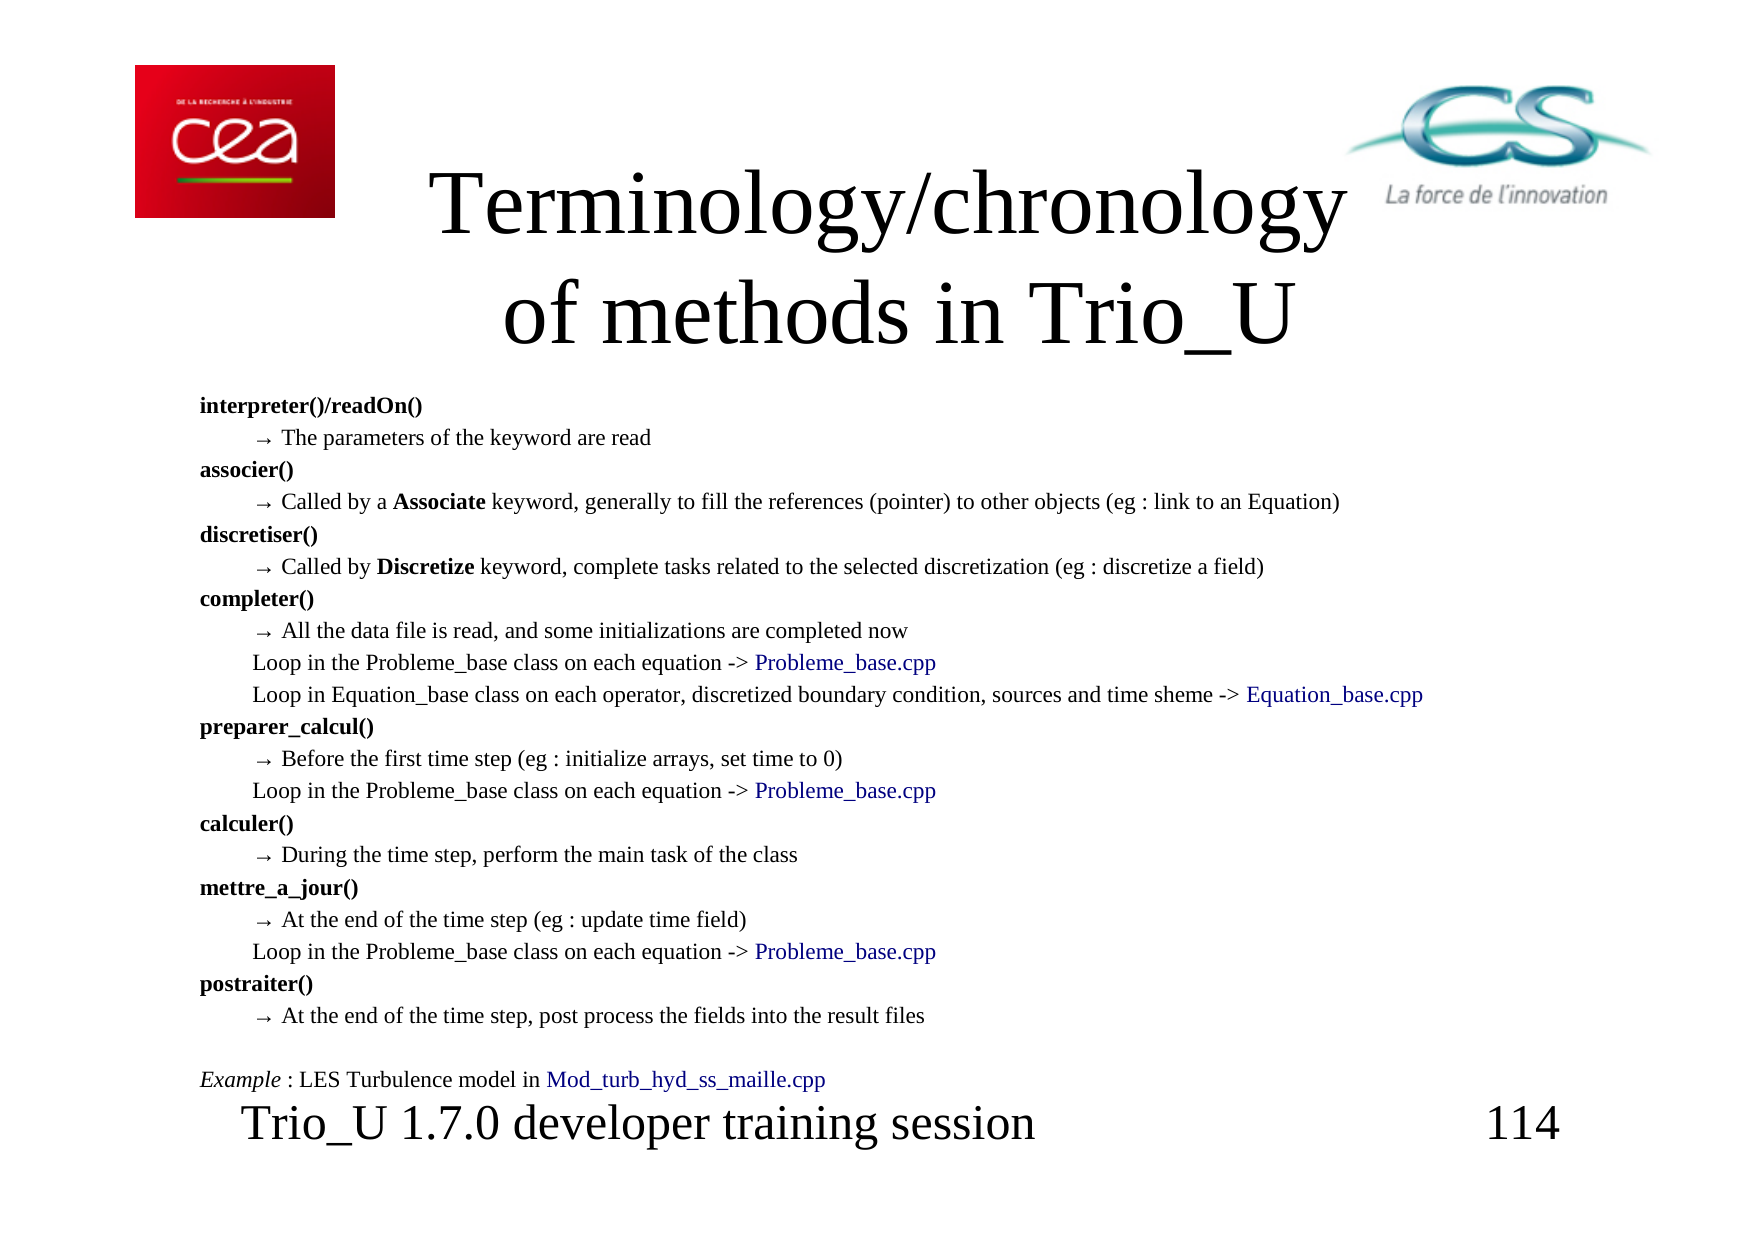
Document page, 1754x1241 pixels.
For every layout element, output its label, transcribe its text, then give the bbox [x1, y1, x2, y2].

list interpreter()/readOn() → The parameters of the keyword are read associer() → Called by a Associate keyword, generally to fill the references (pointer) to other objects (eg : link to an Equation) discretiser() → Called by Discretize keyword, complete tasks related to the selected discretization (eg : discretize a field) completer() → All the data file is read, and some initializations are completed now Loop in the Probleme_base class on each equation -> Probleme_base.cpp Loop in Equation_base class on each operator, discretized boundary condition, sources and time sheme -> Equation_base.cpp preparer_calcul() → Before the first time step (eg : initialize arrays, set time to 0) Loop in the Probleme_base class on each equation -> Probleme_base.cpp calculer() → During the time step, perform the main task of the class mettre_a_jour() → At the end of the time step (eg : update time field) Loop in the Probleme_base class on each equation -> Probleme_base.cpp postraiter() → At the end of the time step, post process the fields into the result files Example : LES Turbulence model in Mod_turb_hyd_ss_maille.cpp [169, 382, 1646, 1124]
picture [135, 65, 335, 218]
title Terminology/chronology of methods in Trio_U [225, 127, 1576, 377]
picture [1340, 73, 1662, 218]
